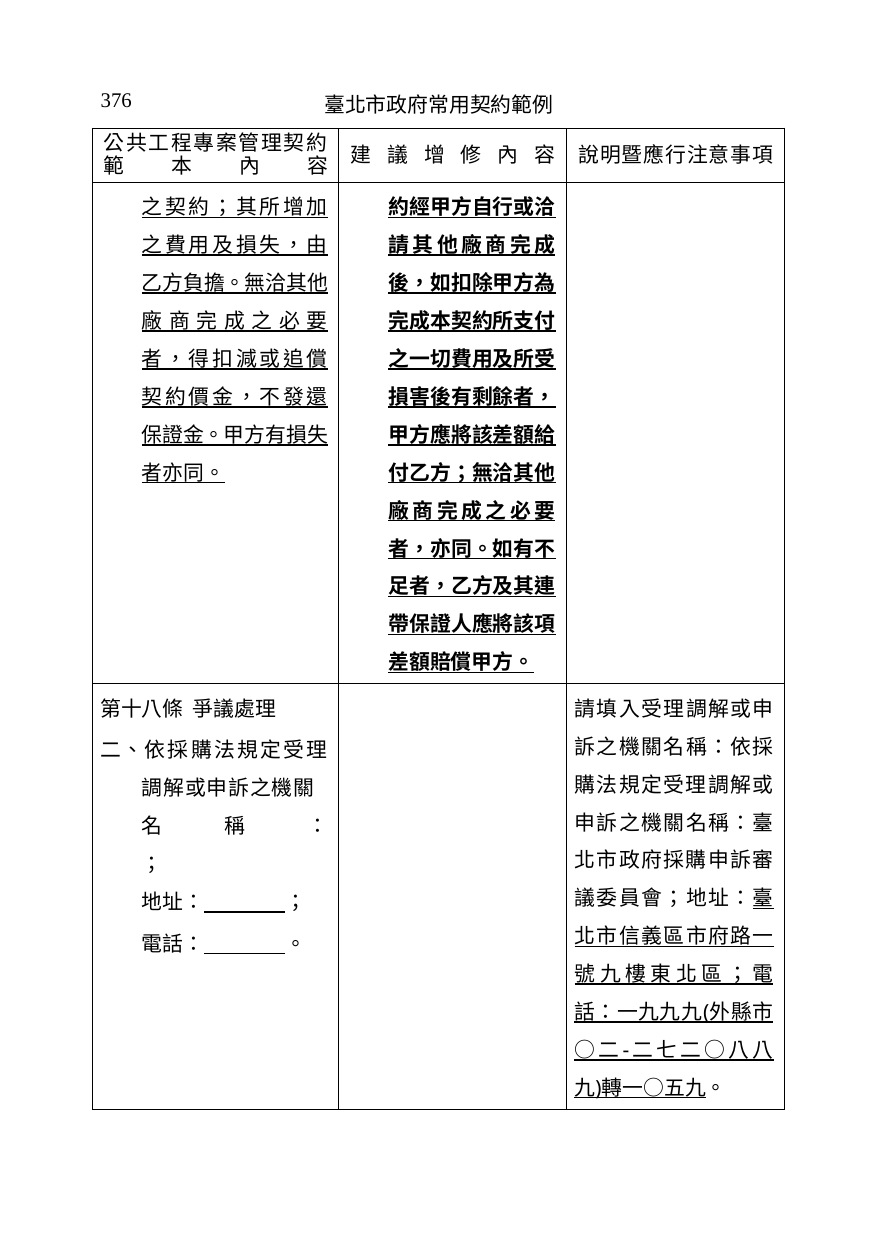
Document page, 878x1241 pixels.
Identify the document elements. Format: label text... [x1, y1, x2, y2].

table_cell 之契約；其所增加之費用及損失，由乙方負擔。無洽其他廠商完成之必要者，得扣減或追償契約價金，不發還保證金。甲方有損失者亦同。 [93, 183, 338, 683]
table_header 說明暨應行注意事項 [567, 129, 784, 182]
table_cell [339, 684, 566, 1109]
table_cell 約經甲方自行或洽請其他廠商完成後，如扣除甲方為完成本契約所支付之一切費用及所受損害後有剩餘者，甲方應將該差額給付乙方；無洽其他廠商完成之必要者，亦同。如有不足者，乙方及其連帶保證人應將該項差額賠償甲方。 [339, 183, 566, 683]
table_cell [567, 183, 784, 683]
table_header 建議增修內容 [339, 129, 566, 182]
table_header 公共工程專案管理契約範本內容 [93, 129, 338, 182]
table_cell 請填入受理調解或申訴之機關名稱：依採購法規定受理調解或申訴之機關名稱：臺北市政府採購申訴審議委員會；地址：臺北市信義區市府路一號九樓東北區；電話：一九九九(外縣市○二-二七二○八八九)轉一○五九。 [567, 684, 784, 1109]
table_cell 第十八條 爭議處理 二、依採購法規定受理調解或申訴之機關 名稱： ； 地址： ； 電話： 。 [93, 684, 338, 1109]
